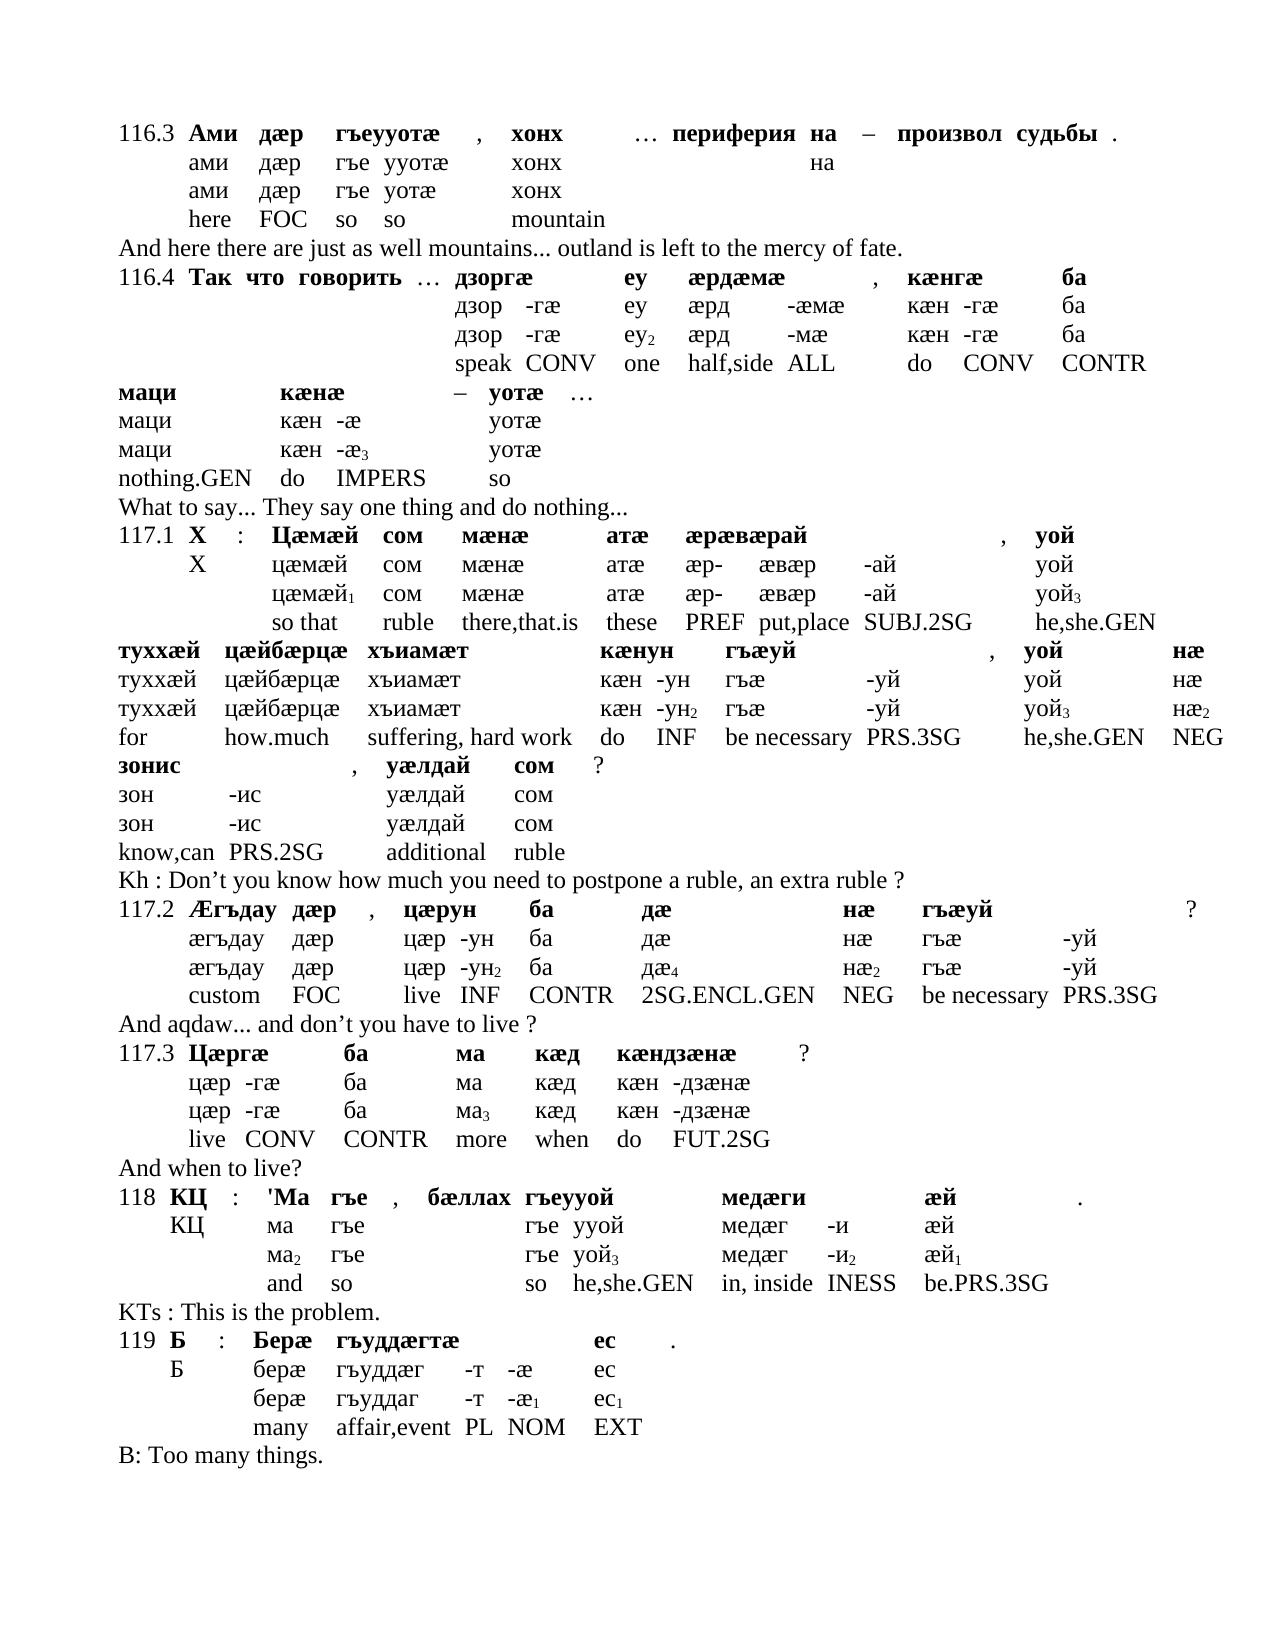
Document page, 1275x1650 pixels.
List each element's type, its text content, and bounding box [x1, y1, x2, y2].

text , [351, 751, 372, 779]
text произвол [897, 118, 1002, 147]
text нæ [1172, 664, 1224, 693]
text кæд [535, 1096, 589, 1124]
text -дзæнæ [673, 1096, 771, 1124]
text Так [188, 262, 232, 291]
text 117.1 [118, 521, 174, 549]
text ? [1186, 894, 1207, 923]
text . [670, 1326, 691, 1354]
text -гæ [245, 1067, 316, 1096]
text in, inside [721, 1268, 813, 1297]
text цæр [188, 1096, 231, 1124]
text медæги [721, 1182, 910, 1211]
text гъе [331, 1239, 365, 1268]
text маци [118, 377, 266, 406]
text зон [118, 779, 215, 808]
text æгъдау [188, 952, 264, 981]
text бæллах [427, 1182, 511, 1211]
text CONTR [529, 981, 614, 1009]
text INESS [827, 1268, 897, 1297]
text 116.4 [118, 262, 174, 291]
text атæ [606, 578, 657, 607]
text -ис [228, 808, 324, 837]
text INF [656, 722, 698, 751]
text цæйбæрцæ [224, 693, 340, 722]
text æрд [688, 319, 773, 348]
text Б [169, 1354, 191, 1383]
text NOM [507, 1412, 566, 1441]
text -ун [656, 664, 698, 693]
text ма [456, 1067, 507, 1096]
text гъæ [922, 923, 1049, 952]
text еу [624, 262, 674, 291]
text suffering, hard work [367, 722, 572, 751]
text , [392, 1182, 413, 1211]
text -гæ [245, 1096, 316, 1124]
text custom [188, 981, 264, 1009]
text гъе [525, 1239, 559, 1268]
text Kh : Don’t you know how much you need to postpone a ruble, an extra ruble ? [118, 866, 1249, 894]
text æр- [685, 549, 745, 578]
text PRS.3SG [1063, 981, 1158, 1009]
text 119 [118, 1326, 156, 1354]
text берæ [253, 1354, 308, 1383]
text дæр [292, 952, 341, 981]
text IMPERS [336, 463, 426, 492]
text . [1077, 1182, 1098, 1211]
text : [232, 1182, 253, 1211]
text хъиамæт [367, 664, 572, 693]
text ба [529, 923, 614, 952]
text нæ [843, 923, 894, 952]
text INF [460, 981, 501, 1009]
text кæн [600, 693, 642, 722]
text -т [464, 1383, 494, 1412]
text , [1000, 521, 1021, 549]
text -æмæ [787, 291, 845, 319]
text берæ [253, 1383, 308, 1412]
text do [617, 1124, 659, 1153]
text CONV [963, 348, 1034, 377]
text ууой [573, 1211, 694, 1239]
text сом [383, 578, 434, 607]
text -гæ [963, 319, 1034, 348]
text сом [514, 751, 579, 779]
text нæ [1172, 636, 1238, 664]
text мæнæ [462, 578, 578, 607]
text ма [267, 1211, 303, 1239]
text be necessary [725, 722, 852, 751]
text кæндзæнæ [617, 1038, 784, 1067]
text mountain [511, 204, 606, 233]
text -мæ [787, 319, 845, 348]
text he,she.GEN [1035, 607, 1156, 636]
text гъеууой [525, 1182, 708, 1211]
text -и2 [827, 1239, 897, 1268]
text ами [188, 147, 231, 176]
text гъе [335, 176, 370, 204]
text КЦ [169, 1182, 218, 1211]
text уой [1024, 636, 1158, 664]
text цæр [403, 923, 446, 952]
text уой [1035, 549, 1156, 578]
text one [624, 348, 660, 377]
text кæд [535, 1038, 603, 1067]
text судьбы [1016, 118, 1098, 147]
text сом [514, 808, 565, 837]
text -уй [1063, 923, 1158, 952]
text and [267, 1268, 303, 1297]
text PL [464, 1412, 494, 1441]
text гъе [335, 147, 370, 176]
text KTs : This is the problem. [118, 1297, 1249, 1326]
text FUT.2SG [673, 1124, 771, 1153]
text ба [529, 894, 628, 923]
text ес [593, 1354, 642, 1383]
text кæнун [600, 636, 711, 664]
text Х [188, 549, 209, 578]
text кæн [280, 434, 322, 463]
text he,she.GEN [573, 1268, 694, 1297]
text гъуддæгтæ [336, 1326, 580, 1354]
text еу2 [624, 319, 660, 348]
text кæн [280, 406, 322, 434]
text уæлдай [386, 808, 486, 837]
text … [633, 118, 658, 147]
text Ами [188, 118, 245, 147]
text PRS.2SG [228, 837, 324, 866]
text ма2 [267, 1239, 303, 1268]
text атæ [606, 549, 657, 578]
text цæр [188, 1067, 231, 1096]
text 117.2 [118, 894, 174, 923]
text be.PRS.3SG [924, 1268, 1049, 1297]
text Берæ [253, 1326, 322, 1354]
text And here there are just as well mountains... outland is left to the mercy of fate. [118, 233, 1249, 262]
text -гæ [525, 291, 596, 319]
text уой3 [1024, 693, 1145, 722]
text more [456, 1124, 507, 1153]
text ба [529, 952, 614, 981]
text гъæуй [725, 636, 975, 664]
text дзоргæ [455, 262, 610, 291]
text -т [464, 1354, 494, 1383]
text гъæуй [922, 894, 1172, 923]
text æгъдау [188, 923, 264, 952]
text æвæр [759, 549, 850, 578]
text туххæй [118, 636, 211, 664]
text кæн [907, 291, 949, 319]
text медæг [721, 1211, 813, 1239]
text do [280, 463, 322, 492]
text туххæй [118, 693, 197, 722]
text Б [169, 1326, 204, 1354]
text 'Ма [267, 1182, 317, 1211]
text цæмæй1 [272, 578, 355, 607]
text here [188, 204, 231, 233]
text кæнгæ [907, 262, 1048, 291]
text на [810, 147, 834, 176]
text ууотæ [383, 147, 449, 176]
text for [118, 722, 197, 751]
text атæ [606, 521, 671, 549]
text гъæ [922, 952, 1049, 981]
text , [872, 262, 893, 291]
text Цæргæ [188, 1038, 329, 1067]
text -гæ [525, 319, 596, 348]
text speak [455, 348, 512, 377]
text so [383, 204, 449, 233]
text ? [798, 1038, 819, 1067]
text дæр [292, 894, 355, 923]
text дæр [259, 176, 308, 204]
text how.much [224, 722, 340, 751]
text when [535, 1124, 589, 1153]
text . [1111, 118, 1132, 147]
text -уй [866, 664, 961, 693]
text гъуддæг [336, 1354, 451, 1383]
text -ис [228, 779, 324, 808]
text CONV [245, 1124, 316, 1153]
text ruble [383, 607, 434, 636]
text additional [386, 837, 486, 866]
text æвæр [759, 578, 850, 607]
text – [862, 118, 883, 147]
text Цæмæй [272, 521, 369, 549]
text FOC [259, 204, 308, 233]
text -ай [863, 578, 973, 607]
text мæнæ [462, 549, 578, 578]
text цæмæй [272, 549, 355, 578]
text цæйбæрцæ [224, 664, 340, 693]
text these [606, 607, 657, 636]
text маци [118, 406, 252, 434]
text -ун [460, 923, 501, 952]
text сом [383, 549, 434, 578]
text put,place [759, 607, 850, 636]
text do [600, 722, 642, 751]
text дзор [455, 319, 512, 348]
text æрæвæрай [685, 521, 987, 549]
text What to say... They say one thing and do nothing... [118, 492, 1249, 521]
text гъæ [725, 693, 852, 722]
text -гæ [963, 291, 1034, 319]
text гъуддаг [336, 1383, 451, 1412]
text , [476, 118, 497, 147]
text ба [1062, 291, 1146, 319]
text NEG [1172, 722, 1224, 751]
text 118 [118, 1182, 156, 1211]
text кæд [535, 1067, 589, 1096]
text ALL [787, 348, 845, 377]
text NEG [843, 981, 894, 1009]
text хонх [511, 147, 606, 176]
text -уй [866, 693, 961, 722]
text кæнæ [280, 377, 440, 406]
text ruble [514, 837, 565, 866]
text гъе [331, 1211, 365, 1239]
text æр- [685, 578, 745, 607]
text еу [624, 291, 660, 319]
text уæлдай [386, 779, 486, 808]
text уой3 [1035, 578, 1156, 607]
text дæ [641, 923, 815, 952]
text ма [456, 1038, 521, 1067]
text зон [118, 808, 215, 837]
text гъæ [725, 664, 852, 693]
text уотæ [383, 176, 449, 204]
text на [810, 118, 848, 147]
text мæнæ [462, 521, 592, 549]
text nothing.GEN [118, 463, 252, 492]
text ба [343, 1096, 428, 1124]
text be necessary [922, 981, 1049, 1009]
text EXT [593, 1412, 642, 1441]
text дæр [292, 923, 341, 952]
text сом [514, 779, 565, 808]
text CONV [525, 348, 596, 377]
text he,she.GEN [1024, 722, 1145, 751]
text FOC [292, 981, 341, 1009]
text 117.3 [118, 1038, 174, 1067]
text live [403, 981, 446, 1009]
text do [907, 348, 949, 377]
text дæ4 [641, 952, 815, 981]
text цæйбæрцæ [224, 636, 354, 664]
text гъе [525, 1211, 559, 1239]
text уæлдай [386, 751, 500, 779]
text нæ2 [843, 952, 894, 981]
text дзор [455, 291, 512, 319]
text хонх [511, 176, 606, 204]
text æй1 [924, 1239, 1049, 1268]
text live [188, 1124, 231, 1153]
text кæн [600, 664, 642, 693]
text CONTR [343, 1124, 428, 1153]
text And when to live? [118, 1153, 1249, 1182]
text ес1 [593, 1383, 642, 1412]
text -уй [1063, 952, 1158, 981]
text уотæ [489, 406, 541, 434]
text -æ1 [507, 1383, 566, 1412]
text half,side [688, 348, 773, 377]
text … [569, 377, 594, 406]
text æй [924, 1182, 1063, 1211]
text уотæ [489, 377, 555, 406]
text 2SG.ENCL.GEN [641, 981, 815, 1009]
text ба [1062, 319, 1146, 348]
text , [368, 894, 389, 923]
text know,can [118, 837, 215, 866]
text ? [593, 751, 614, 779]
text что [246, 262, 284, 291]
text дæр [259, 147, 308, 176]
text ба [1062, 262, 1160, 291]
text B: Too many things. [118, 1441, 1249, 1469]
text -дзæнæ [673, 1067, 771, 1096]
text кæн [907, 319, 949, 348]
text дæ [641, 894, 829, 923]
text -æ3 [336, 434, 426, 463]
text so [489, 463, 541, 492]
text ба [343, 1038, 442, 1067]
text периферия [672, 118, 796, 147]
text PRS.3SG [866, 722, 961, 751]
text цæр [403, 952, 446, 981]
text туххæй [118, 664, 197, 693]
text уотæ [489, 434, 541, 463]
text 116.3 [118, 118, 174, 147]
text гъеууотæ [335, 118, 462, 147]
text уой [1035, 521, 1170, 549]
text цæрун [403, 894, 515, 923]
text уой3 [573, 1239, 694, 1268]
text говорить [298, 262, 402, 291]
text Æгъдау [188, 894, 278, 923]
text хъиамæт [367, 636, 586, 664]
text кæн [617, 1096, 659, 1124]
text гъе [331, 1182, 379, 1211]
text affair,event [336, 1412, 451, 1441]
text хонх [511, 118, 619, 147]
text : [218, 1326, 239, 1354]
text нæ2 [1172, 693, 1224, 722]
text ами [188, 176, 231, 204]
text many [253, 1412, 308, 1441]
text PREF [685, 607, 745, 636]
text SUBJ.2SG [863, 607, 973, 636]
text æй [924, 1211, 1049, 1239]
text -æ [507, 1354, 566, 1383]
text CONTR [1062, 348, 1146, 377]
text æрдæмæ [688, 262, 858, 291]
text -ай [863, 549, 973, 578]
text – [454, 377, 475, 406]
text æрд [688, 291, 773, 319]
text кæн [617, 1067, 659, 1096]
text -ун2 [460, 952, 501, 981]
text -ун2 [656, 693, 698, 722]
text … [416, 262, 441, 291]
text : [237, 521, 258, 549]
text so [331, 1268, 365, 1297]
text -и [827, 1211, 897, 1239]
text ес [593, 1326, 656, 1354]
text маци [118, 434, 252, 463]
text there,that.is [462, 607, 578, 636]
text зонис [118, 751, 338, 779]
text сом [383, 521, 448, 549]
text so [335, 204, 370, 233]
text -æ [336, 406, 426, 434]
text so that [272, 607, 355, 636]
text Х [188, 521, 223, 549]
text уой [1024, 664, 1145, 693]
text хъиамæт [367, 693, 572, 722]
text нæ [843, 894, 908, 923]
text so [525, 1268, 559, 1297]
text ма3 [456, 1096, 507, 1124]
text And aqdaw... and don’t you have to live ? [118, 1009, 1249, 1038]
text медæг [721, 1239, 813, 1268]
text , [989, 636, 1010, 664]
text ба [343, 1067, 428, 1096]
text дæр [259, 118, 322, 147]
text КЦ [169, 1211, 204, 1239]
